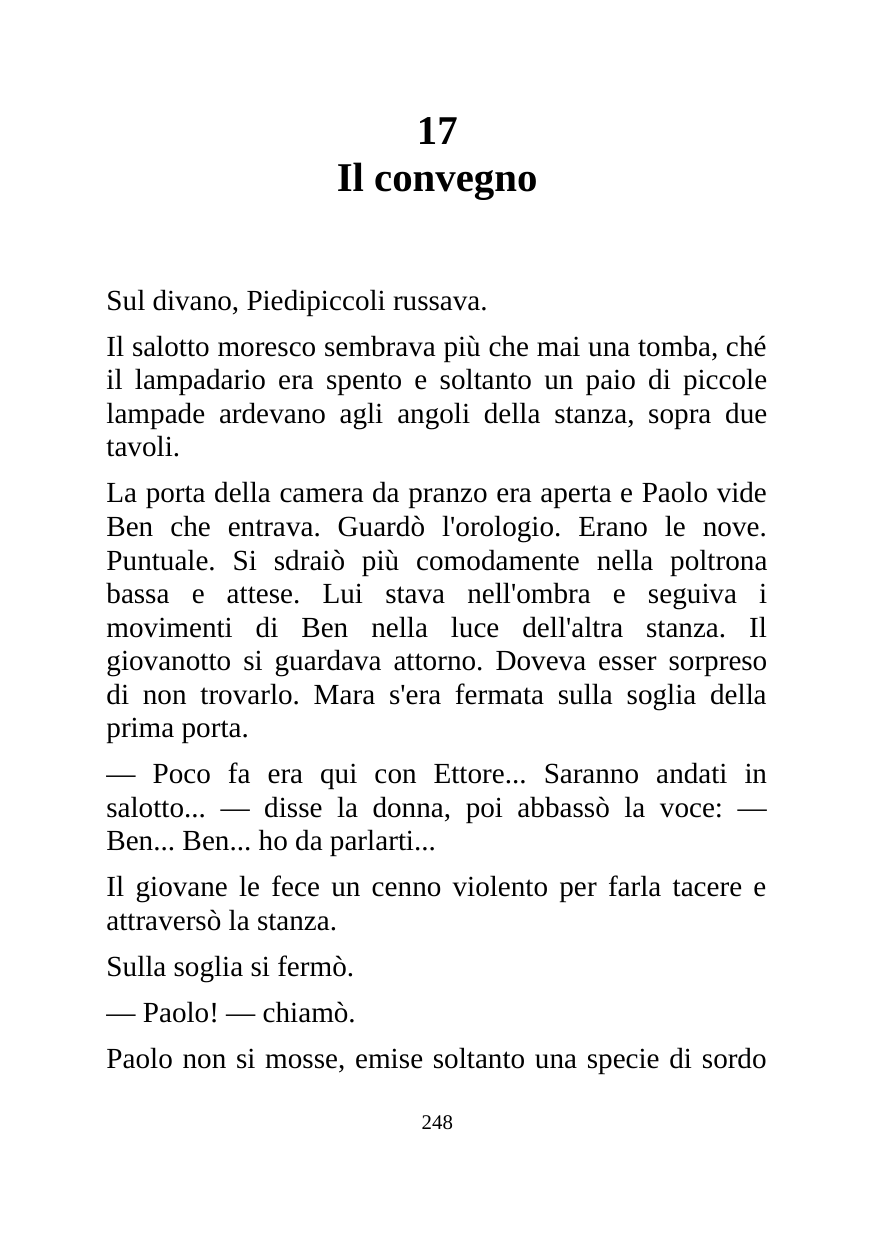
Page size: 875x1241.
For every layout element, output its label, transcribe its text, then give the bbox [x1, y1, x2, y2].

text Sul divano, Piedipiccoli russava. [106, 283, 768, 316]
subtitle 17 Il convegno [106, 106, 768, 200]
text Paolo non si mosse, emise soltanto una specie di sordo [106, 1041, 768, 1075]
text Il salotto moresco sembrava più che mai una tomba, ché il lampadario era spento e soltanto un paio di piccole lampade ardevano agli angoli della stanza, sopra due tavoli. [106, 329, 768, 463]
text — Paolo! — chiamò. [106, 995, 768, 1029]
text La porta della camera da pranzo era aperta e Paolo vide Ben che entrava. Guardò l'orologio. Erano le nove. Puntuale. Si sdraiò più comodamente nella poltrona bassa e attese. Lui stava nell'ombra e seguiva i movimenti di Ben nella luce dell'altra stanza. Il giovanotto si guardava attorno. Doveva esser sorpreso di non trovarlo. Mara s'era fermata sulla soglia della prima porta. [106, 476, 768, 744]
text Sulla soglia si fermò. [106, 949, 768, 983]
text Il giovane le fece un cenno violento per farla tacere e attraversò la stanza. [106, 869, 768, 937]
text — Poco fa era qui con Ettore... Saranno andati in salotto... — disse la donna, poi abbassò la voce: — Ben... Ben... ho da parlarti... [106, 756, 768, 857]
